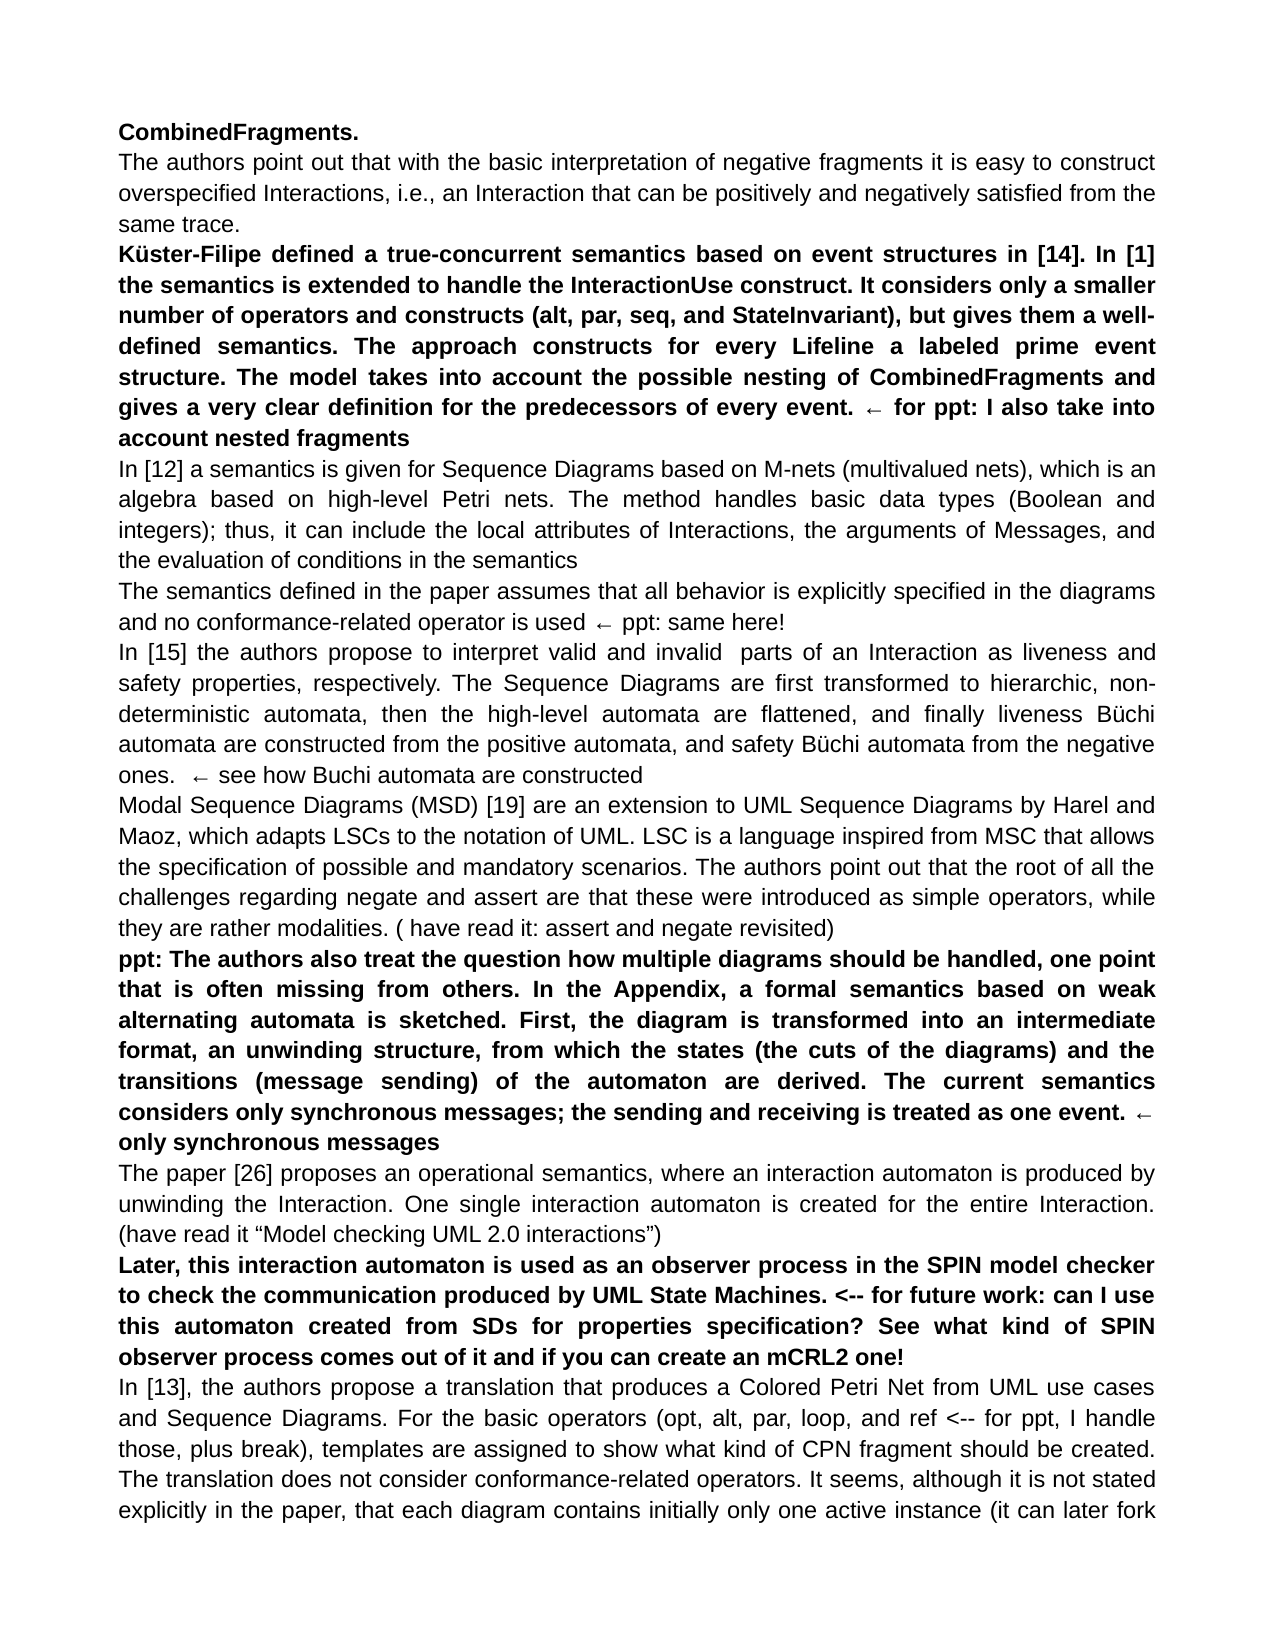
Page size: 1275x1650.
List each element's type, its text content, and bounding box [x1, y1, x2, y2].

text The authors point out that with the basic interpretation of negative fragments it is easy to construct overspecified Interactions, i.e., an Interaction that can be positively and negatively satisfied from the same trace. [118, 149, 1157, 237]
text In [15] the authors propose to interpret valid and invalid parts of an Interaction as liveness and safety properties, respectively. The Sequence Diagrams are first transformed to hierarchic, non-deterministic automata, then the high-level automata are flattened, and finally liveness Büchi automata are constructed from the positive automata, and safety Büchi automata from the negative ones. ← see how Buchi automata are constructed [118, 639, 1157, 788]
text CombinedFragments. [118, 118, 1157, 145]
text Küster-Filipe defined a true-concurrent semantics based on event structures in [14]. In [1] the semantics is extended to handle the InteractionUse construct. It considers only a smaller number of operators and constructs (alt, par, seq, and StateInvariant), but gives them a well-defined semantics. The approach constructs for every Lifeline a labeled prime event structure. The model takes into account the possible nesting of CombinedFragments and gives a very clear definition for the predecessors of every event. ← for ppt: I also take into account nested fragments [118, 241, 1157, 451]
text Modal Sequence Diagrams (MSD) [19] are an extension to UML Sequence Diagrams by Harel and Maoz, which adapts LSCs to the notation of UML. LSC is a language inspired from MSC that allows the specification of possible and mandatory scenarios. The authors point out that the root of all the challenges regarding negate and assert are that these were introduced as simple operators, while they are rather modalities. ( have read it: assert and negate revisited) [118, 792, 1157, 941]
text The semantics defined in the paper assumes that all behavior is explicitly specified in the diagrams and no conformance-related operator is used ← ppt: same here! [118, 577, 1157, 635]
text In [13], the authors propose a translation that produces a Colored Petri Net from UML use cases and Sequence Diagrams. For the basic operators (opt, alt, par, loop, and ref <-- for ppt, I handle those, plus break), templates are assigned to show what kind of CPN fragment should be created. The translation does not consider conformance-related operators. It seems, although it is not stated explicitly in the paper, that each diagram contains initially only one active instance (it can later fork [118, 1374, 1157, 1523]
text In [12] a semantics is given for Sequence Diagrams based on M-nets (multivalued nets), which is an algebra based on high-level Petri nets. The method handles basic data types (Boolean and integers); thus, it can include the local attributes of Interactions, the arguments of Messages, and the evaluation of conditions in the semantics [118, 455, 1157, 574]
text Later, this interaction automaton is used as an observer process in the SPIN model checker to check the communication produced by UML State Machines. <-- for future work: can I use this automaton created from SDs for properties specification? See what kind of SPIN observer process comes out of it and if you can create an mCRL2 one! [118, 1251, 1157, 1370]
text The paper [26] proposes an operational semantics, where an interaction automaton is produced by unwinding the Interaction. One single interaction automaton is created for the entire Interaction. (have read it “Model checking UML 2.0 interactions”) [118, 1159, 1157, 1247]
text ppt: The authors also treat the question how multiple diagrams should be handled, one point that is often missing from others. In the Appendix, a formal semantics based on weak alternating automata is sketched. First, the diagram is transformed into an intermediate format, an unwinding structure, from which the states (the cuts of the diagrams) and the transitions (message sending) of the automaton are derived. The current semantics considers only synchronous messages; the sending and receiving is treated as one event. ← only synchronous messages [118, 945, 1157, 1156]
